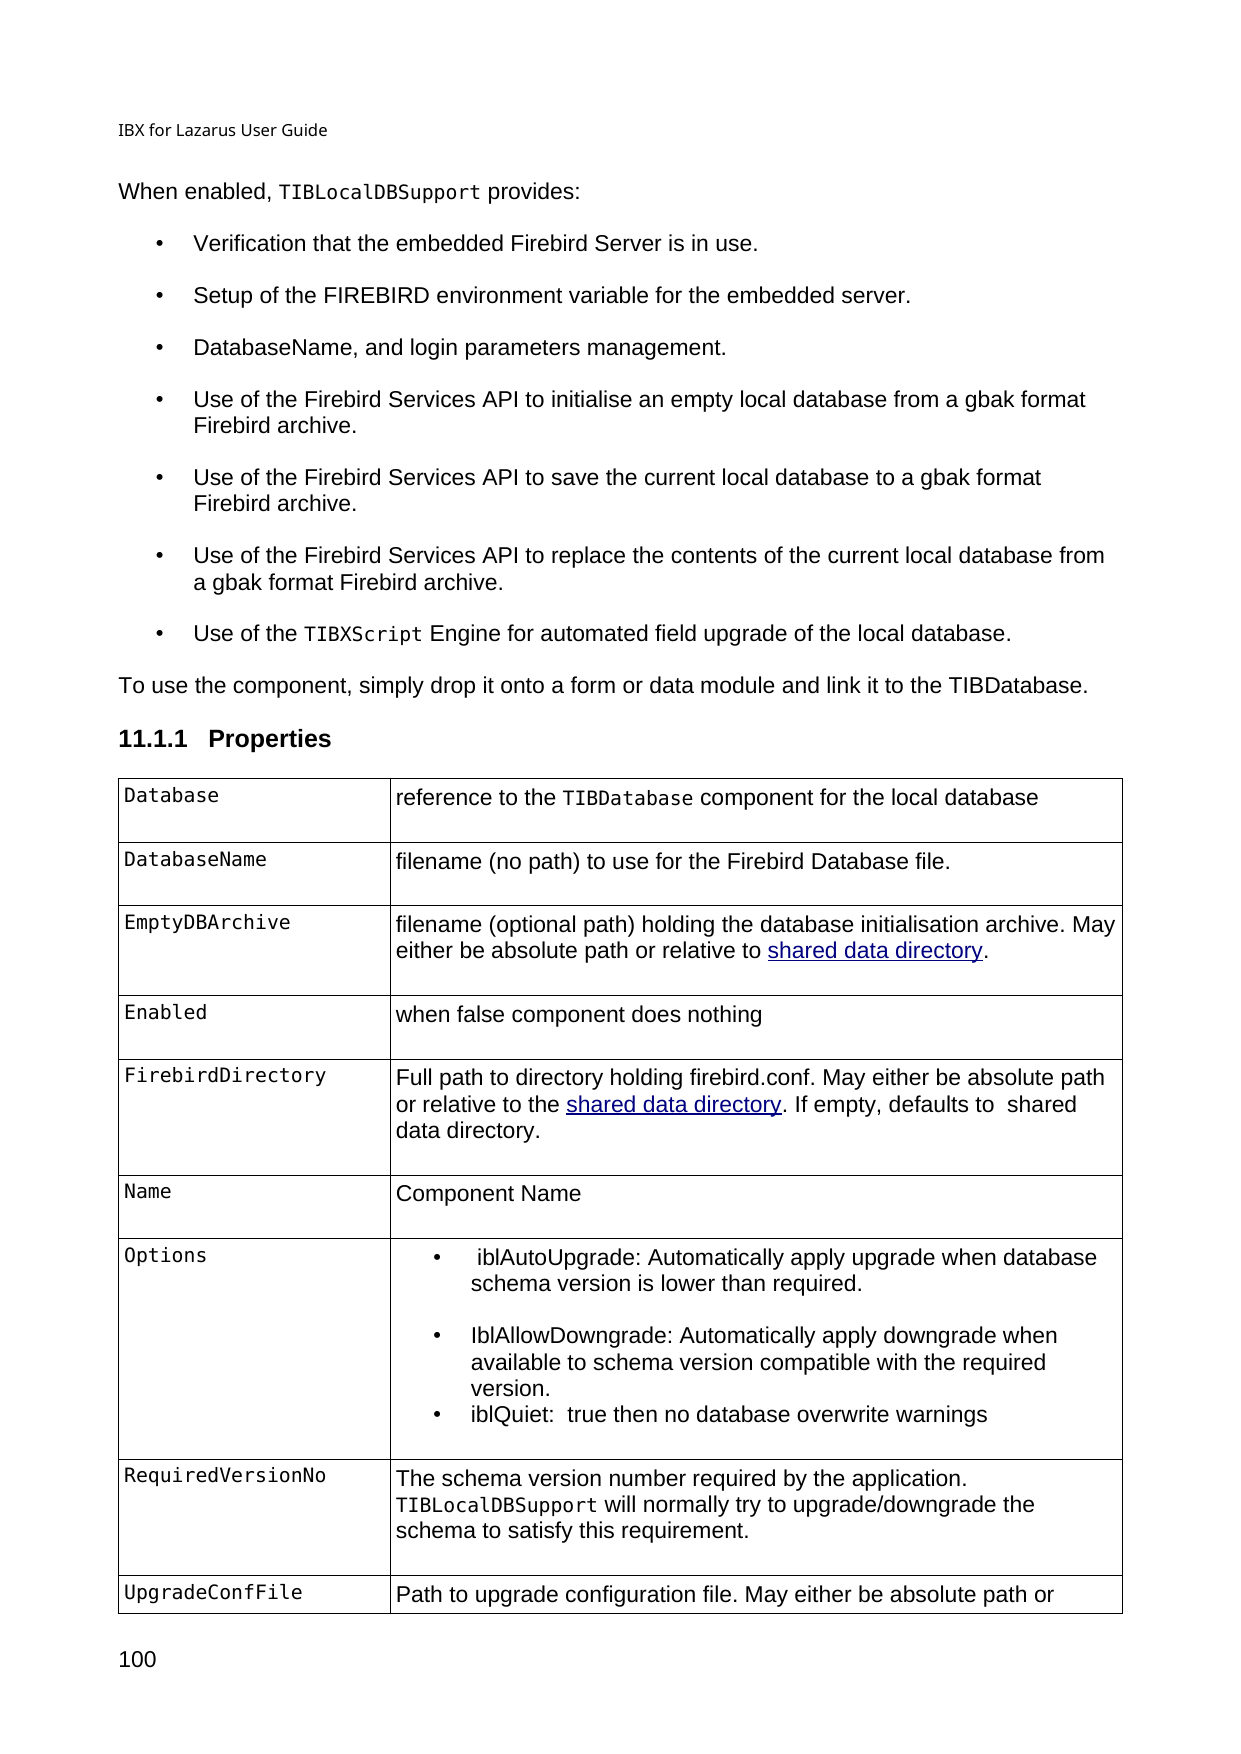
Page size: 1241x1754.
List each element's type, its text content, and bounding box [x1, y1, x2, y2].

list DatabaseName, and login parameters management. [156, 334, 1122, 360]
table_cell Component Name [391, 1176, 1122, 1238]
table_cell Name [119, 1176, 390, 1238]
table_cell filename (optional path) holding the database initialisation archive. May either be absolute path or relative to shared data directory. [391, 906, 1122, 995]
list Setup of the FIREBIRD environment variable for the embedded server. [156, 282, 1122, 308]
table_cell when false component does nothing [391, 996, 1122, 1058]
text To use the component, simply drop it onto a form or data module and link it to the TIBDatabase. [118, 672, 1122, 698]
table_cell EmptyDBArchive [119, 906, 390, 995]
table_cell FirebirdDirectory [119, 1060, 390, 1174]
list Use of the Firebird Services API to replace the contents of the current local database from a gbak format Firebird archive. [156, 542, 1122, 595]
table_cell Path to upgrade configuration file. May either be absolute path or [391, 1576, 1122, 1613]
table_cell The schema version number required by the application. TIBLocalDBSupport will normally try to upgrade/downgrade the schema to satisfy this requirement. [391, 1460, 1122, 1575]
list Use of the Firebird Services API to initialise an empty local database from a gbak format Firebird archive. [156, 386, 1122, 438]
table_cell iblAutoUpgrade: Automatically apply upgrade when database schema version is lower than required. IblAllowDowngrade: Automatically apply downgrade when available to schema version compatible with the required version. iblQuiet: true then no database overwrite warnings [391, 1239, 1122, 1459]
list Verification that the embedded Firebird Server is in use. [156, 230, 1122, 256]
subtitle Properties [118, 724, 1122, 753]
table_cell DatabaseName [119, 843, 390, 905]
table_cell Full path to directory holding firebird.conf. May either be absolute path or relative to the shared data directory. If empty, defaults to shared data directory. [391, 1060, 1122, 1174]
list Use of the TIBXScript Engine for automated field upgrade of the local database. [156, 620, 1122, 647]
table_header Database [119, 779, 390, 842]
table_cell UpgradeConfFile [119, 1576, 390, 1613]
text When enabled, TIBLocalDBSupport provides: [118, 178, 1122, 204]
list Use of the Firebird Services API to save the current local database to a gbak format Firebird archive. [156, 464, 1122, 517]
table_cell filename (no path) to use for the Firebird Database file. [391, 843, 1122, 905]
table_cell Options [119, 1239, 390, 1459]
table_cell RequiredVersionNo [119, 1460, 390, 1575]
table_header reference to the TIBDatabase component for the local database [391, 779, 1122, 842]
table_cell Enabled [119, 996, 390, 1058]
